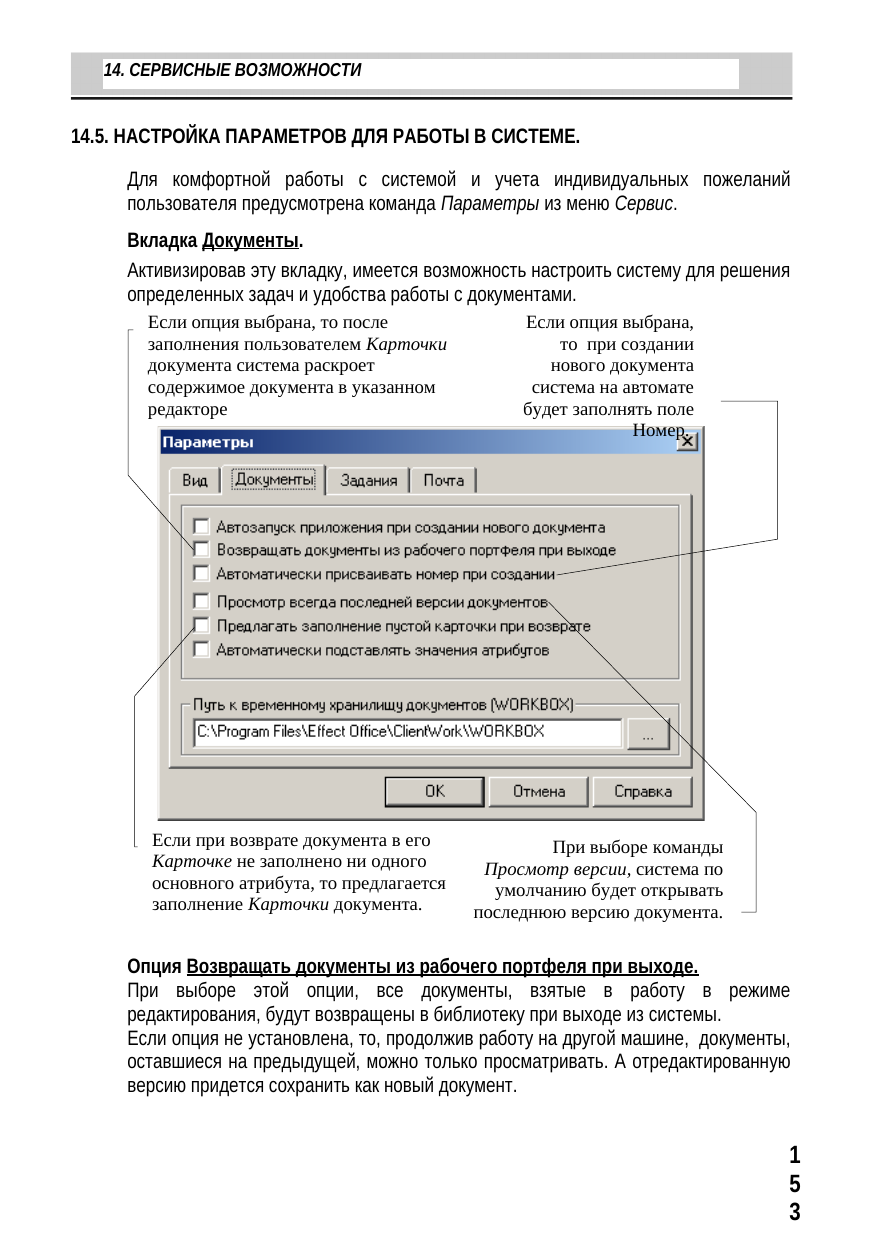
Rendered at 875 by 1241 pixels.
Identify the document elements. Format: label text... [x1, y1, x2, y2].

text Для комфортной работы с системой и учета индивидуальных пожеланий пользователя предусмотрена команда Параметры из меню Сервис. [127, 167, 791, 215]
text При выборе этой опции, все документы, взятые в работу в режиме редактирования, будут возвращены в библиотеку при выходе из системы. [127, 977, 791, 1025]
text Если опция не установлена, то, продолжив работу на другой машине, документы, оставшиеся на предыдущей, можно только просматривать. А отредактированную версию придется сохранить как новый документ. [127, 1025, 791, 1097]
text Опция Возвращать документы из рабочего портфеля при выходе. [127, 953, 791, 977]
subtitle 14.5. Настройка параметров для работы в системе. [71, 124, 791, 148]
subtitle Вкладка Документы. [127, 227, 791, 251]
text Активизировав эту вкладку, имеется возможность настроить систему для решения определенных задач и удобства работы с документами. [127, 258, 791, 306]
